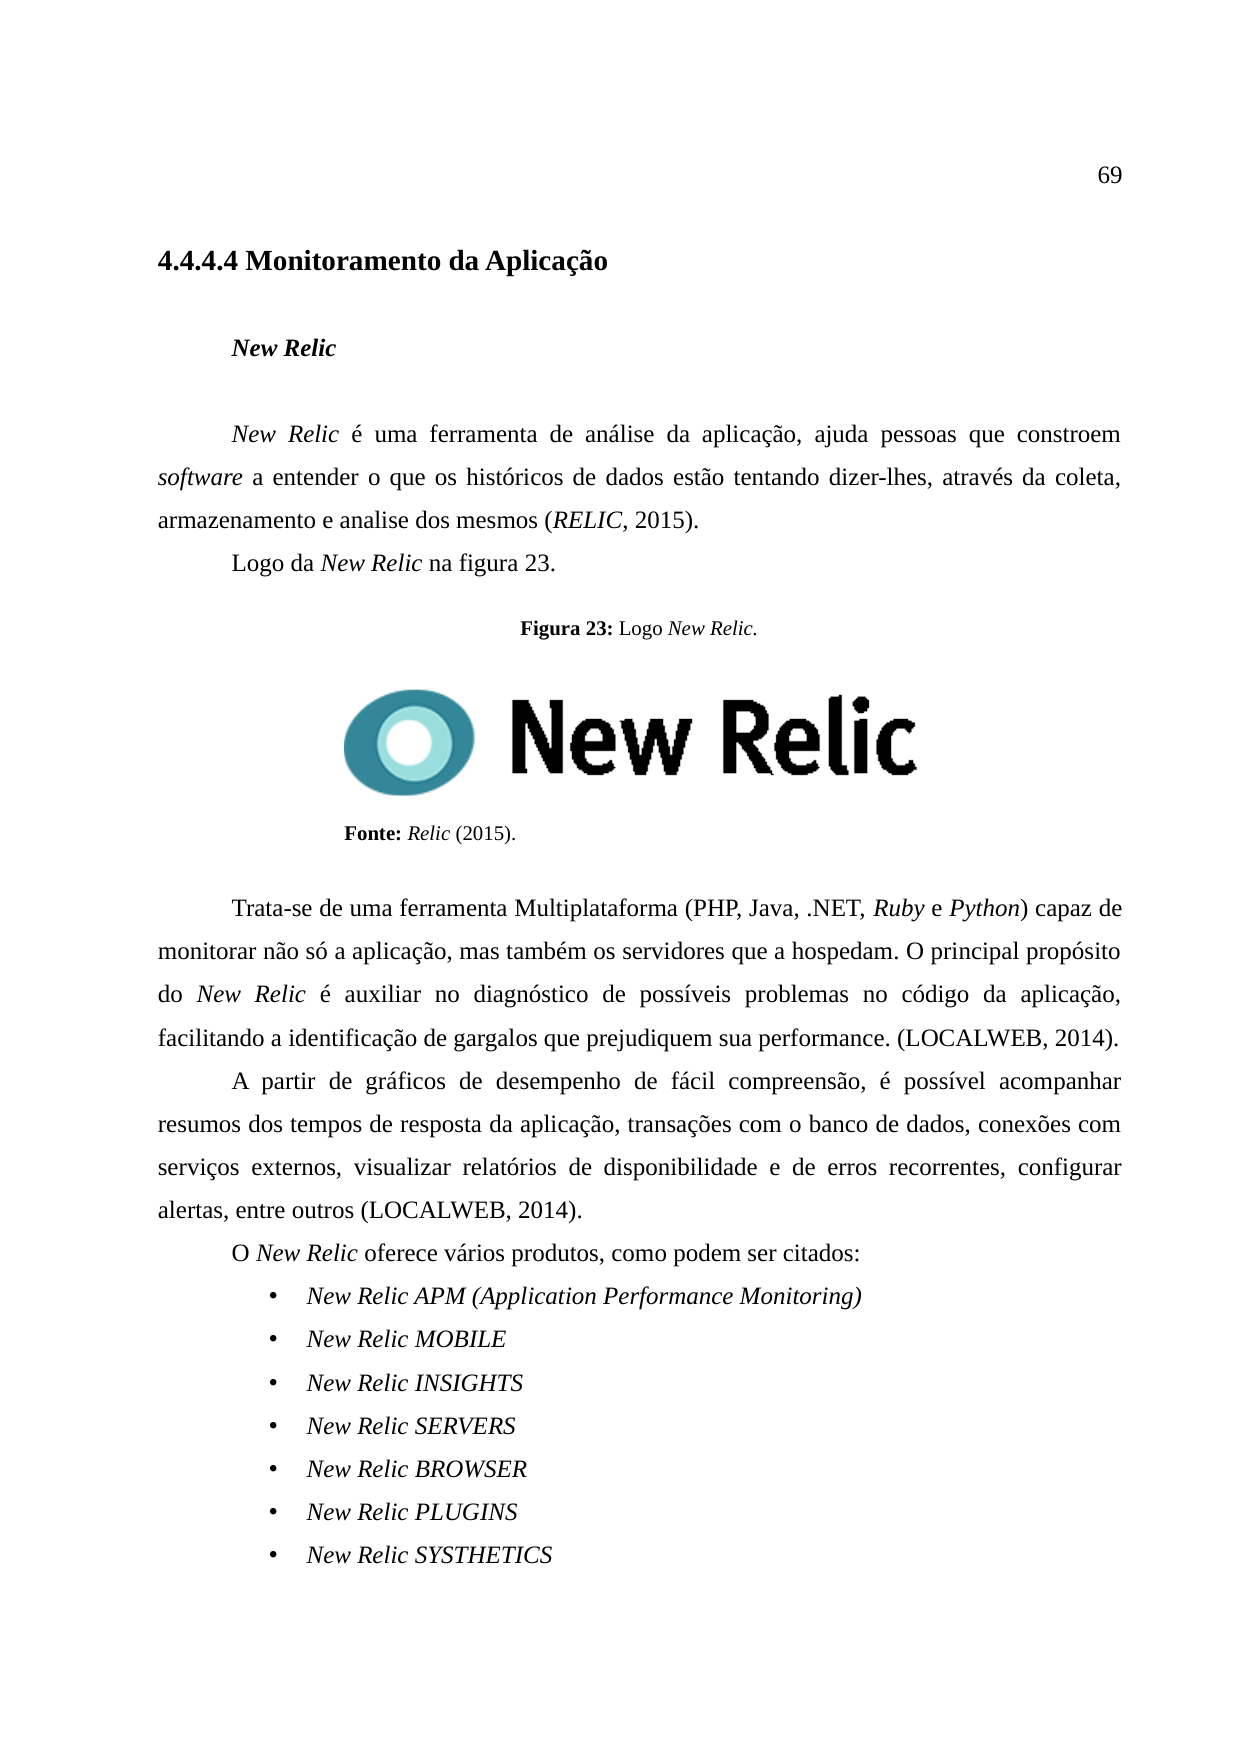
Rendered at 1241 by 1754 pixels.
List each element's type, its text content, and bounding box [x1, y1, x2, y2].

subtitle 4.4.4.4 Monitoramento da Aplicação [158, 243, 1122, 277]
list New Relic SYSTHETICS [269, 1540, 1122, 1569]
text New Relic [158, 333, 1122, 361]
list New Relic SERVERS [269, 1411, 1122, 1439]
text O New Relic oferece vários produtos, como podem ser citados: [158, 1238, 1122, 1267]
text Logo da New Relic na figura 23. [158, 548, 1122, 577]
list New Relic INSIGHTS [269, 1368, 1122, 1396]
text New Relic é uma ferramenta de análise da aplicação, ajuda pessoas que constroem software a entender o que os históricos de dados estão tentando dizer-lhes, através da coleta, armazenamento e analise dos mesmos (RELIC, 2015). [158, 419, 1122, 534]
list New Relic PLUGINS [269, 1497, 1122, 1526]
text Trata-se de uma ferramenta Multiplataforma (PHP, Java, .NET, Ruby e Python) capaz de monitorar não só a aplicação, mas também os servidores que a hospedam. O principal propósito do New Relic é auxiliar no diagnóstico de possíveis problemas no código da aplicação, facilitando a identificação de gargalos que prejudiquem sua performance. (LOCALWEB, 2014). [158, 893, 1122, 1051]
picture [344, 664, 936, 822]
text Figura 23: Logo New Relic. [344, 616, 936, 640]
list New Relic APM (Application Performance Monitoring) [269, 1281, 1122, 1310]
list New Relic BROWSER [269, 1454, 1122, 1483]
list New Relic MOBILE [269, 1324, 1122, 1353]
text A partir de gráficos de desempenho de fácil compreensão, é possível acompanhar resumos dos tempos de resposta da aplicação, transações com o banco de dados, conexões com serviços externos, visualizar relatórios de disponibilidade e de erros recorrentes, configurar alertas, entre outros (LOCALWEB, 2014). [158, 1066, 1122, 1224]
text Fonte: Relic (2015). [344, 822, 936, 845]
